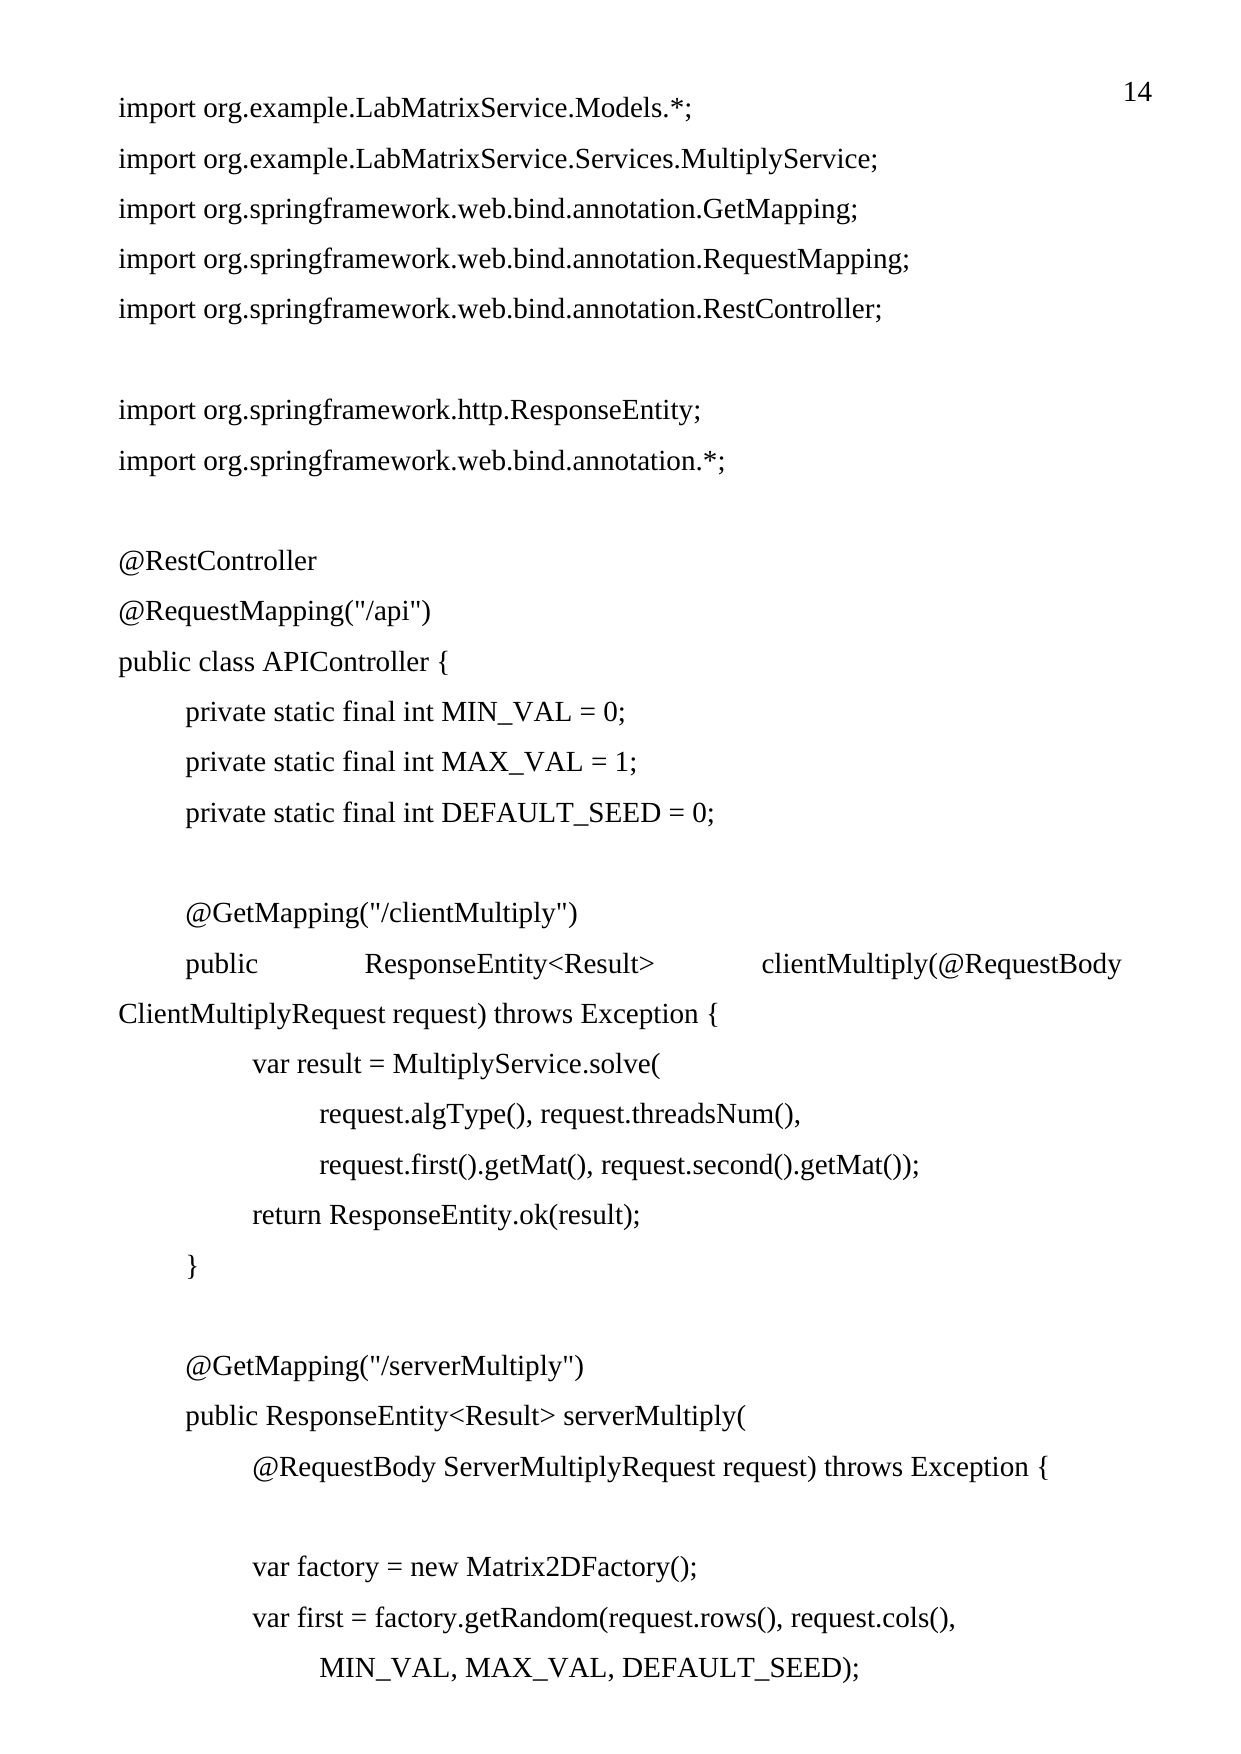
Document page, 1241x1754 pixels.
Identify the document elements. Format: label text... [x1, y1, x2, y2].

text @RequestBody ServerMultiplyRequest request) throws Exception { [118, 1449, 1122, 1482]
text var result = MultiplyService.solve( [118, 1046, 1122, 1080]
text import org.springframework.web.bind.annotation.GetMapping; [118, 191, 1122, 224]
text import org.springframework.web.bind.annotation.RestController; [118, 292, 1122, 325]
text @GetMapping("/clientMultiply") [118, 895, 1122, 929]
text } [118, 1248, 1122, 1281]
text @GetMapping("/serverMultiply") [118, 1348, 1122, 1382]
text private static final int MAX_VAL = 1; [118, 744, 1122, 778]
text import org.springframework.http.ResponseEntity; [118, 392, 1122, 426]
text MIN_VAL, MAX_VAL, DEFAULT_SEED); [118, 1650, 1122, 1684]
text import org.example.LabMatrixService.Models.*; [118, 90, 1122, 124]
text request.algType(), request.threadsNum(), [118, 1097, 1122, 1130]
text private static final int DEFAULT_SEED = 0; [118, 795, 1122, 828]
text var factory = new Matrix2DFactory(); [118, 1549, 1122, 1583]
text return ResponseEntity.ok(result); [118, 1197, 1122, 1231]
text var first = factory.getRandom(request.rows(), request.cols(), [118, 1600, 1122, 1633]
text @RequestMapping("/api") [118, 593, 1122, 627]
text public ResponseEntity<Result> serverMultiply( [118, 1398, 1122, 1432]
text import org.springframework.web.bind.annotation.RequestMapping; [118, 241, 1122, 275]
text request.first().getMat(), request.second().getMat()); [118, 1147, 1122, 1181]
text import org.springframework.web.bind.annotation.*; [118, 443, 1122, 476]
text import org.example.LabMatrixService.Services.MultiplyService; [118, 141, 1122, 174]
text public ResponseEntity<Result> clientMultiply(@RequestBody ClientMultiplyRequest request) throws Exception { [118, 946, 1122, 1029]
text @RestController [118, 543, 1122, 577]
text private static final int MIN_VAL = 0; [118, 694, 1122, 728]
text public class APIController { [118, 644, 1122, 677]
